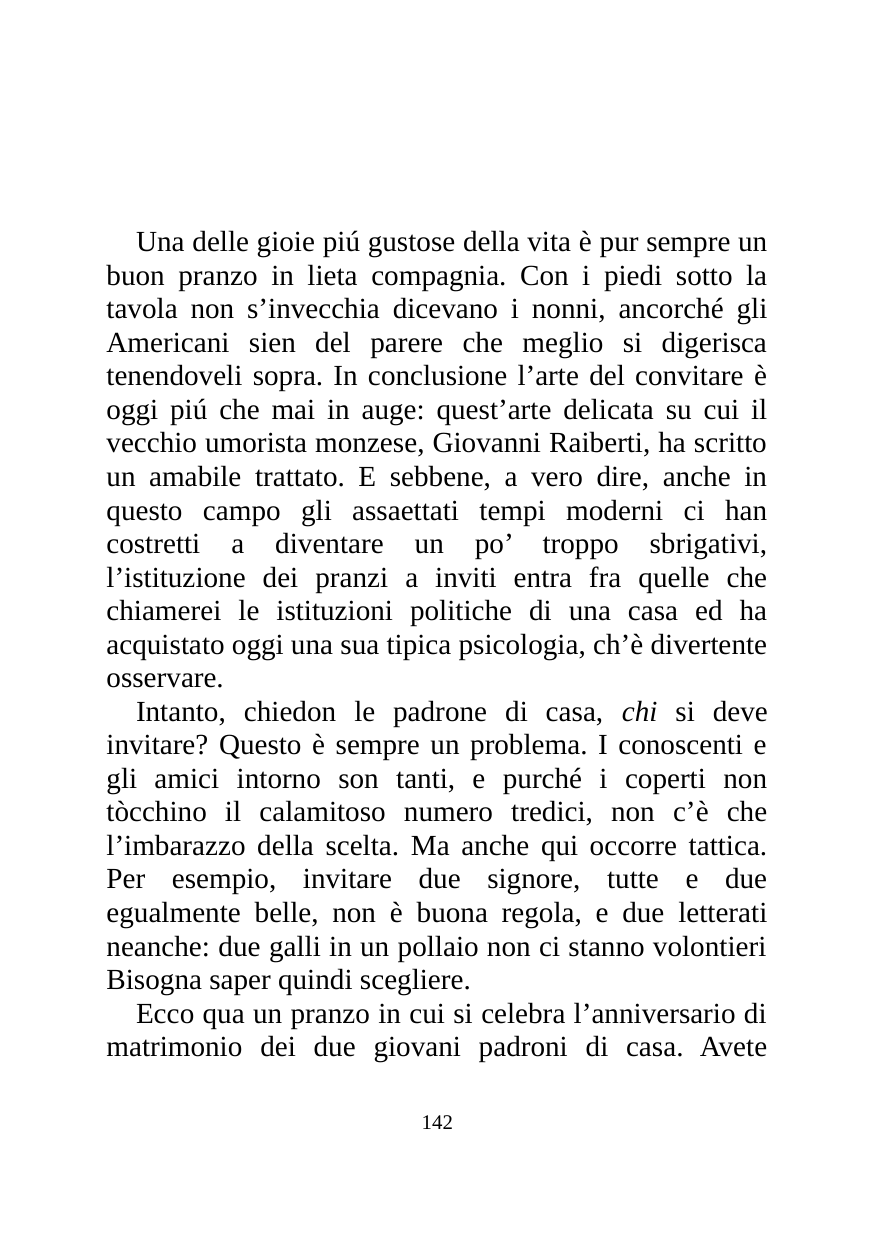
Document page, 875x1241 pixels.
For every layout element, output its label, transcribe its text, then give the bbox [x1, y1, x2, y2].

text Ecco qua un pranzo in cui si celebra l’anniversario di matrimonio dei due giovani padroni di casa. Avete [106, 996, 768, 1063]
text Intanto, chiedon le padrone di casa, chi si deve invitare? Questo è sempre un problema. I conoscenti e gli amici intorno son tanti, e purché i coperti non tòcchino il calamitoso numero tredici, non c’è che l’imbarazzo della scelta. Ma anche qui occorre tattica. Per esempio, invitare due signore, tutte e due egualmente belle, non è buona regola, e due letterati neanche: due galli in un pollaio non ci stanno volontieri Bisogna saper quindi scegliere. [106, 694, 768, 996]
text Una delle gioie piú gustose della vita è pur sempre un buon pranzo in lieta compagnia. Con i piedi sotto la tavola non s’invecchia dicevano i nonni, ancorché gli Americani sien del parere che meglio si digerisca tenendoveli sopra. In conclusione l’arte del convitare è oggi piú che mai in auge: quest’arte delicata su cui il vecchio umorista monzese, Giovanni Raiberti, ha scritto un amabile trattato. E sebbene, a vero dire, anche in questo campo gli assaettati tempi moderni ci han costretti a diventare un po’ troppo sbrigativi, l’istituzione dei pranzi a inviti entra fra quelle che chiamerei le istituzioni politiche di una casa ed ha acquistato oggi una sua tipica psicologia, ch’è divertente osservare. [106, 224, 768, 694]
